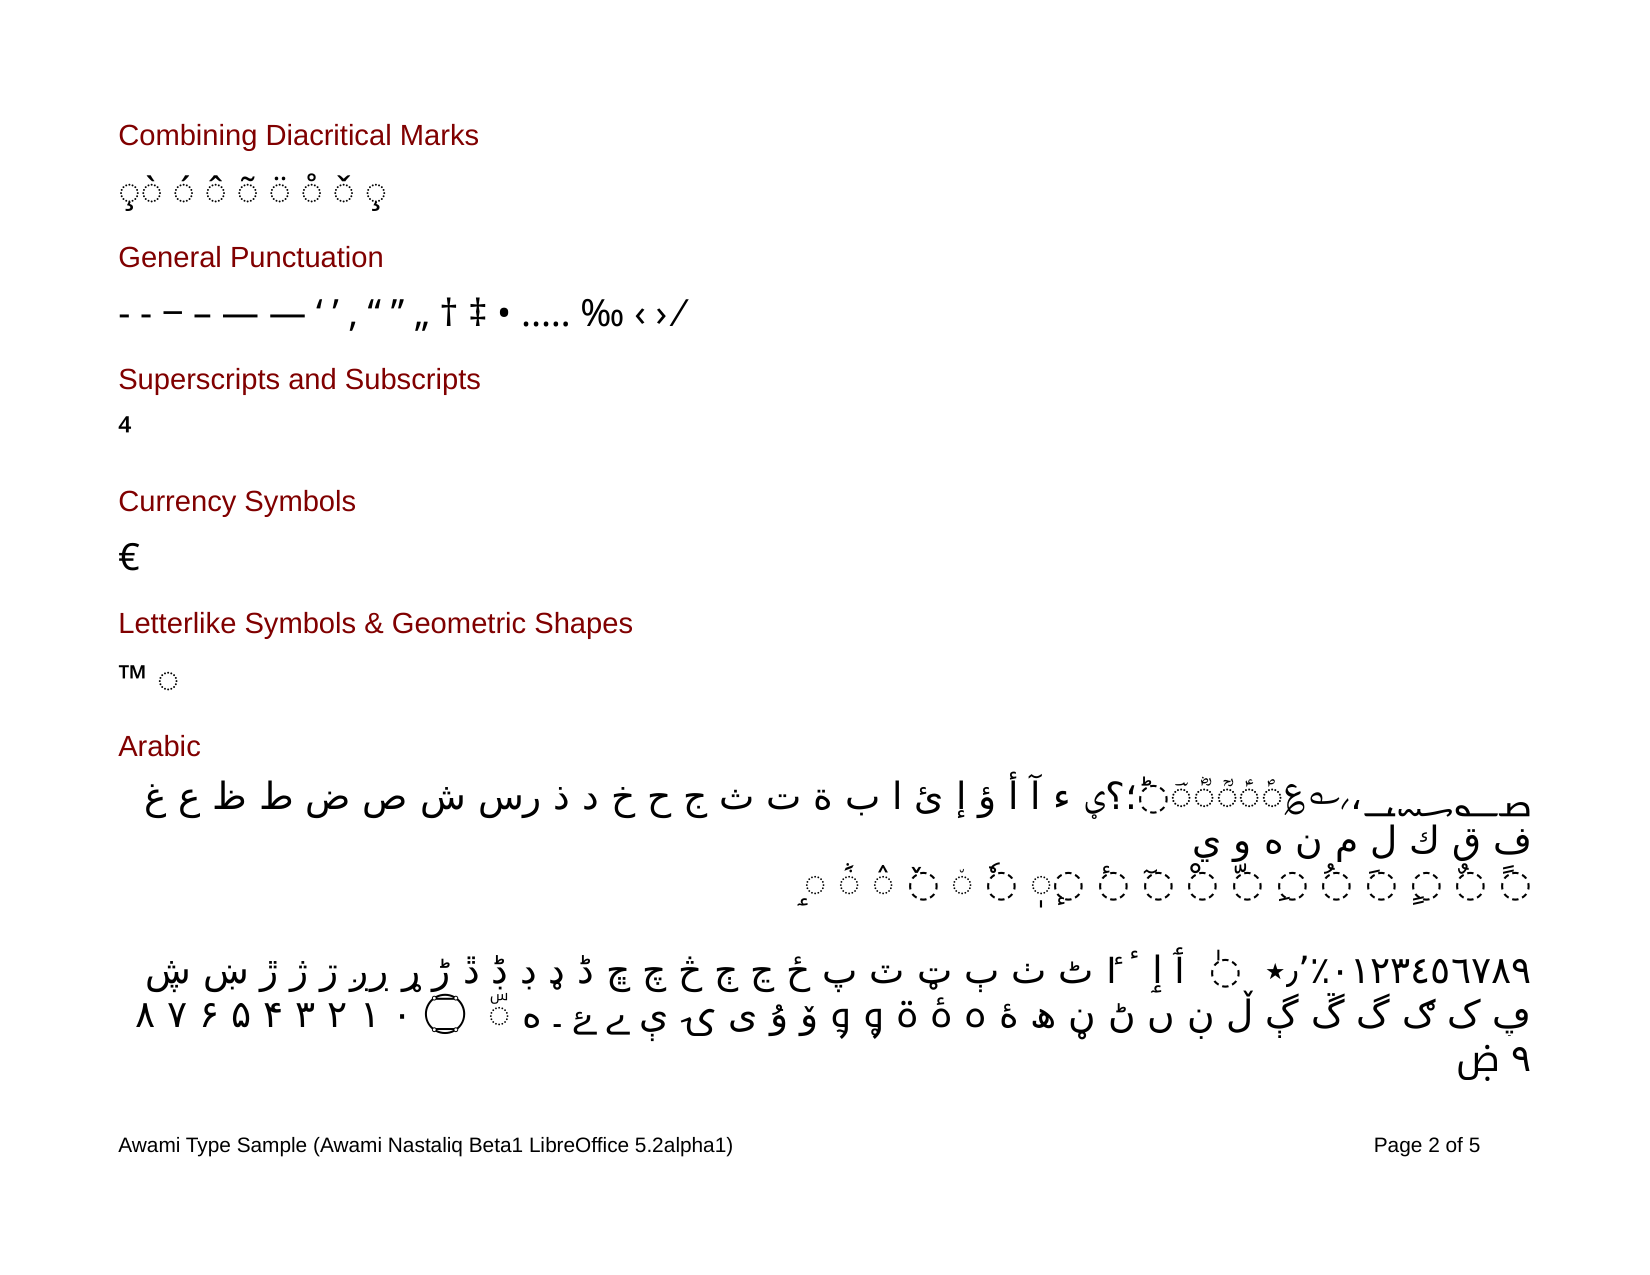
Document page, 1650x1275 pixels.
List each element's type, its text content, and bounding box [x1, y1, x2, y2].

text € [118, 530, 1532, 581]
text ⁴ [118, 408, 1532, 459]
text ‐ ‑ ‒ – — ― ‘ ’ ‚ “ ” „ † ‡ • ‥… ‰ ‹ › ⁄ [118, 286, 1532, 337]
text ™ ◌ [118, 652, 1532, 703]
subtitle Letterlike Symbols & Geometric Shapes [118, 606, 1532, 640]
text ◌ً ◌ٌ ◌ٍ ◌َ ◌ُ ◌ِ ◌ّ ◌ْ ◌ٓ ◌ٔ ◌ٕ◌ٖ ◌ٗ ◌٘ ◌ٚ ◌ٛ ◌ٞ ◌ٟ [118, 862, 1532, 906]
text ؀؁؂؃،؍؎؏◌ؐ◌ؑ◌ؒ◌ؓ◌ؔ◌ؕ؛؟ؠ ء آ أ ؤ إ ئ ا ب ة ت ث ج ح خ د ذ رس ش ص ض ط ظ ع غ ف ق ك ل م ن ه و ي [118, 774, 1532, 862]
text ٠١٢٣٤٥٦٧٨٩٪٫٬٭ ◌ٰ ٲ ٳ ٴ ٵ ٹ ٺ ٻ ټ ٽ پ ځ ڃ ڄ څ چ ڇ ڈ ډ ڊ ڋ ڐ ڑ ړ ڔږ ڗ ژ ڙ ښ ڜ ڥ ک ګ گ ڱ ڳ ڵ ڹ ں ڻ ڼ ھ ۀ ہ ۂ ۃ ۄ ۅ ۆ ۇ ی ۍ ې ے ۓ ۔ ە ◌ۜ ۝ ۰ ۱ ۲ ۳ ۴ ۵ ۶ ۷ ۸ ۹ ۻ [118, 949, 1532, 1080]
subtitle General Punctuation [118, 240, 1532, 274]
subtitle Arabic [118, 728, 1532, 762]
subtitle Currency Symbols [118, 484, 1532, 518]
subtitle Combining Diacritical Marks [118, 118, 1532, 152]
subtitle Superscripts and Subscripts [118, 362, 1532, 396]
text ◌̧◌̀ ◌́ ◌̂ ◌̃ ◌̈ ◌̊ ◌̌ ◌̧ [118, 164, 1532, 215]
